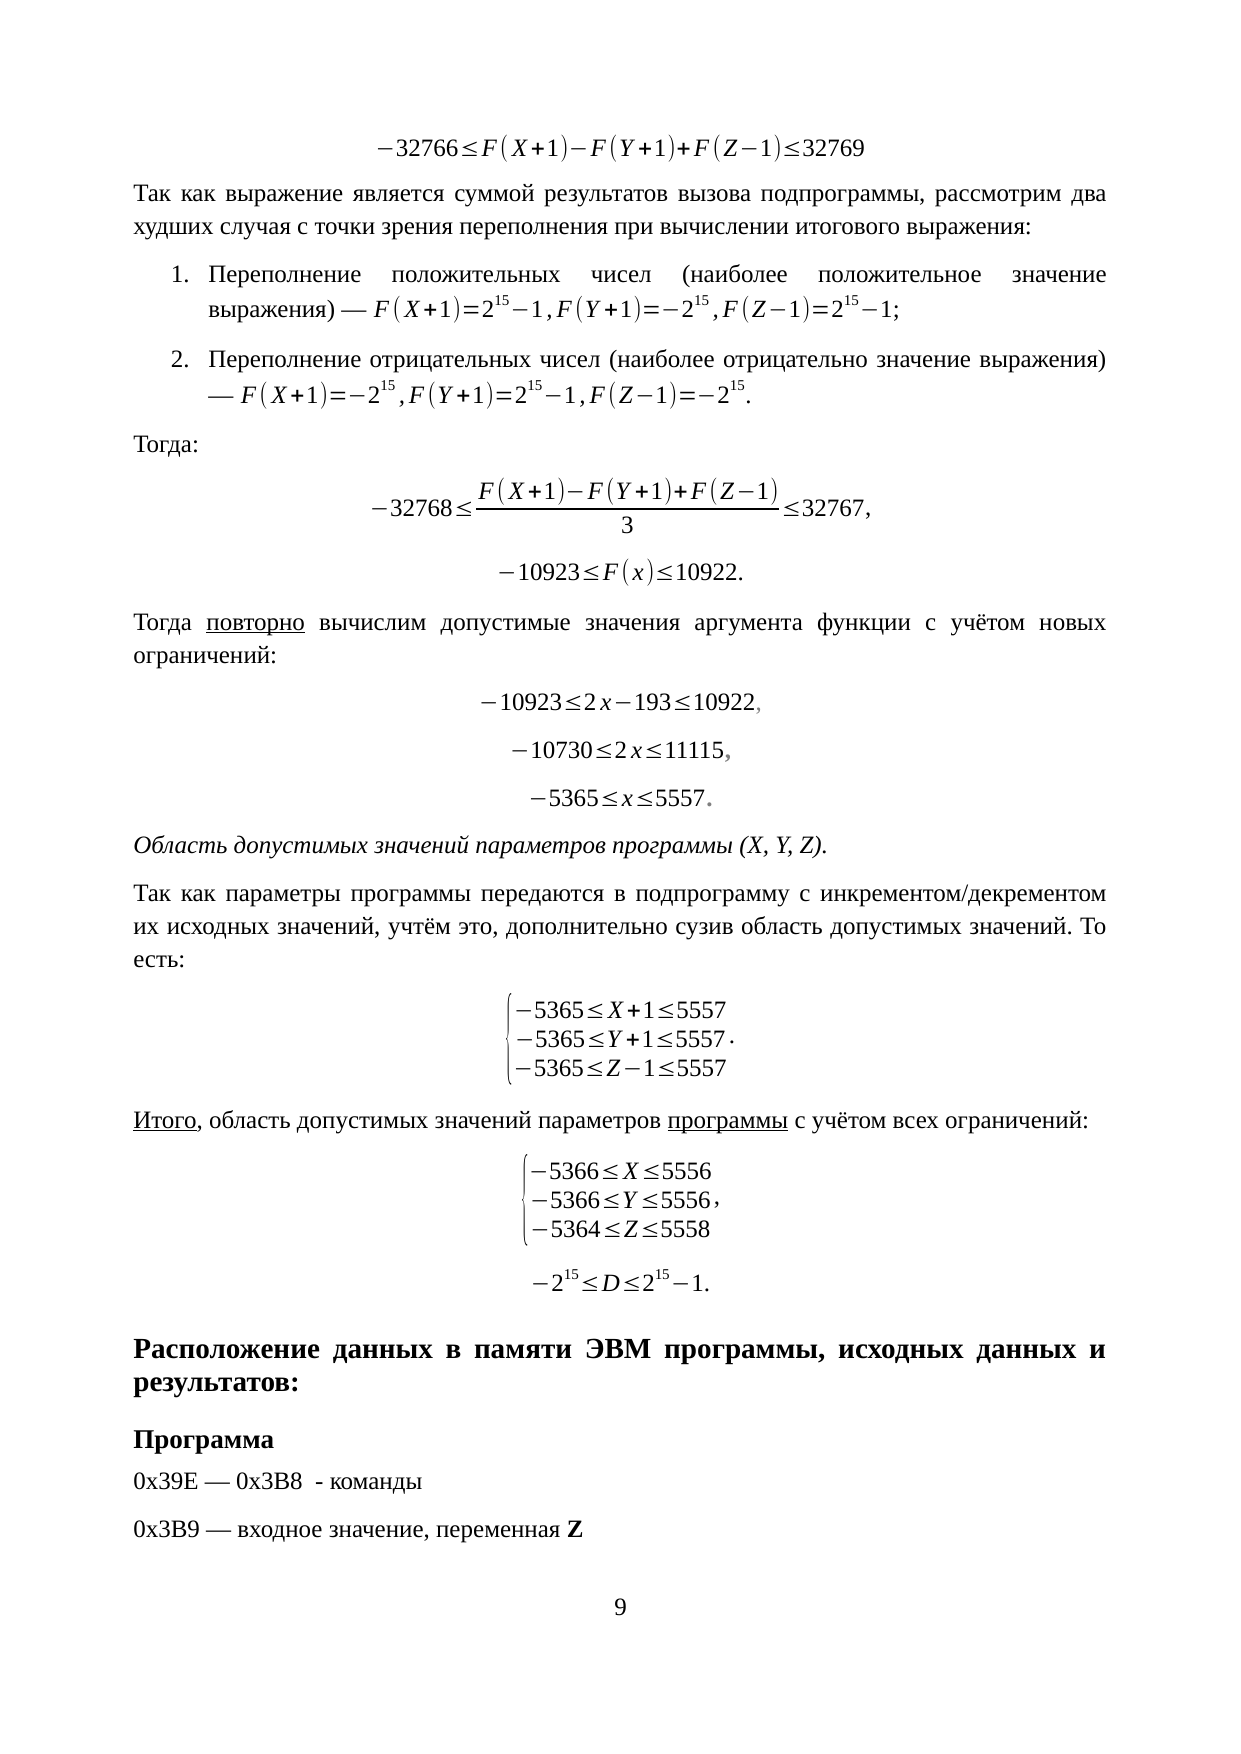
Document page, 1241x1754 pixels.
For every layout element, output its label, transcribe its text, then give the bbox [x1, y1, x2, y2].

text 0x39E — 0x3B8 - команды [133, 1466, 1107, 1495]
text Тогда: [133, 429, 1107, 458]
subtitle Программа [133, 1423, 1107, 1454]
text Так как параметры программы передаются в подпрограмму с инкрементом/декрементом их исходных значений, учтём это, дополнительно сузив область допустимых значений. То есть: [133, 878, 1107, 973]
text Так как выражение является суммой результатов вызова подпрограммы, рассмотрим два худших случая с точки зрения переполнения при вычислении итогового выражения: [133, 178, 1107, 240]
text . [133, 557, 1107, 588]
text . [133, 1266, 1107, 1297]
text . [133, 783, 1107, 811]
text . [133, 991, 1107, 1086]
text 0x3B9 — входное значение, переменная Z [133, 1514, 1107, 1543]
list Переполнение отрицательных чисел (наиболее отрицательно значение выражения) — . [171, 344, 1107, 410]
text Область допустимых значений параметров программы (X, Y, Z). [133, 830, 1107, 859]
text , [133, 735, 1107, 764]
text , [133, 477, 1107, 538]
text Тогда повторно вычислим допустимые значения аргумента функции с учётом новых ограничений: [133, 607, 1107, 668]
subtitle Расположение данных в памяти ЭВМ программы, исходных данных и результатов: [133, 1331, 1107, 1398]
text Итого, область допустимых значений параметров программы с учётом всех ограничений: [133, 1105, 1107, 1134]
list Переполнение положительных чисел (наиболее положительное значение выражения) — ; [171, 259, 1107, 325]
text , [133, 1152, 1107, 1247]
text , [133, 687, 1107, 716]
